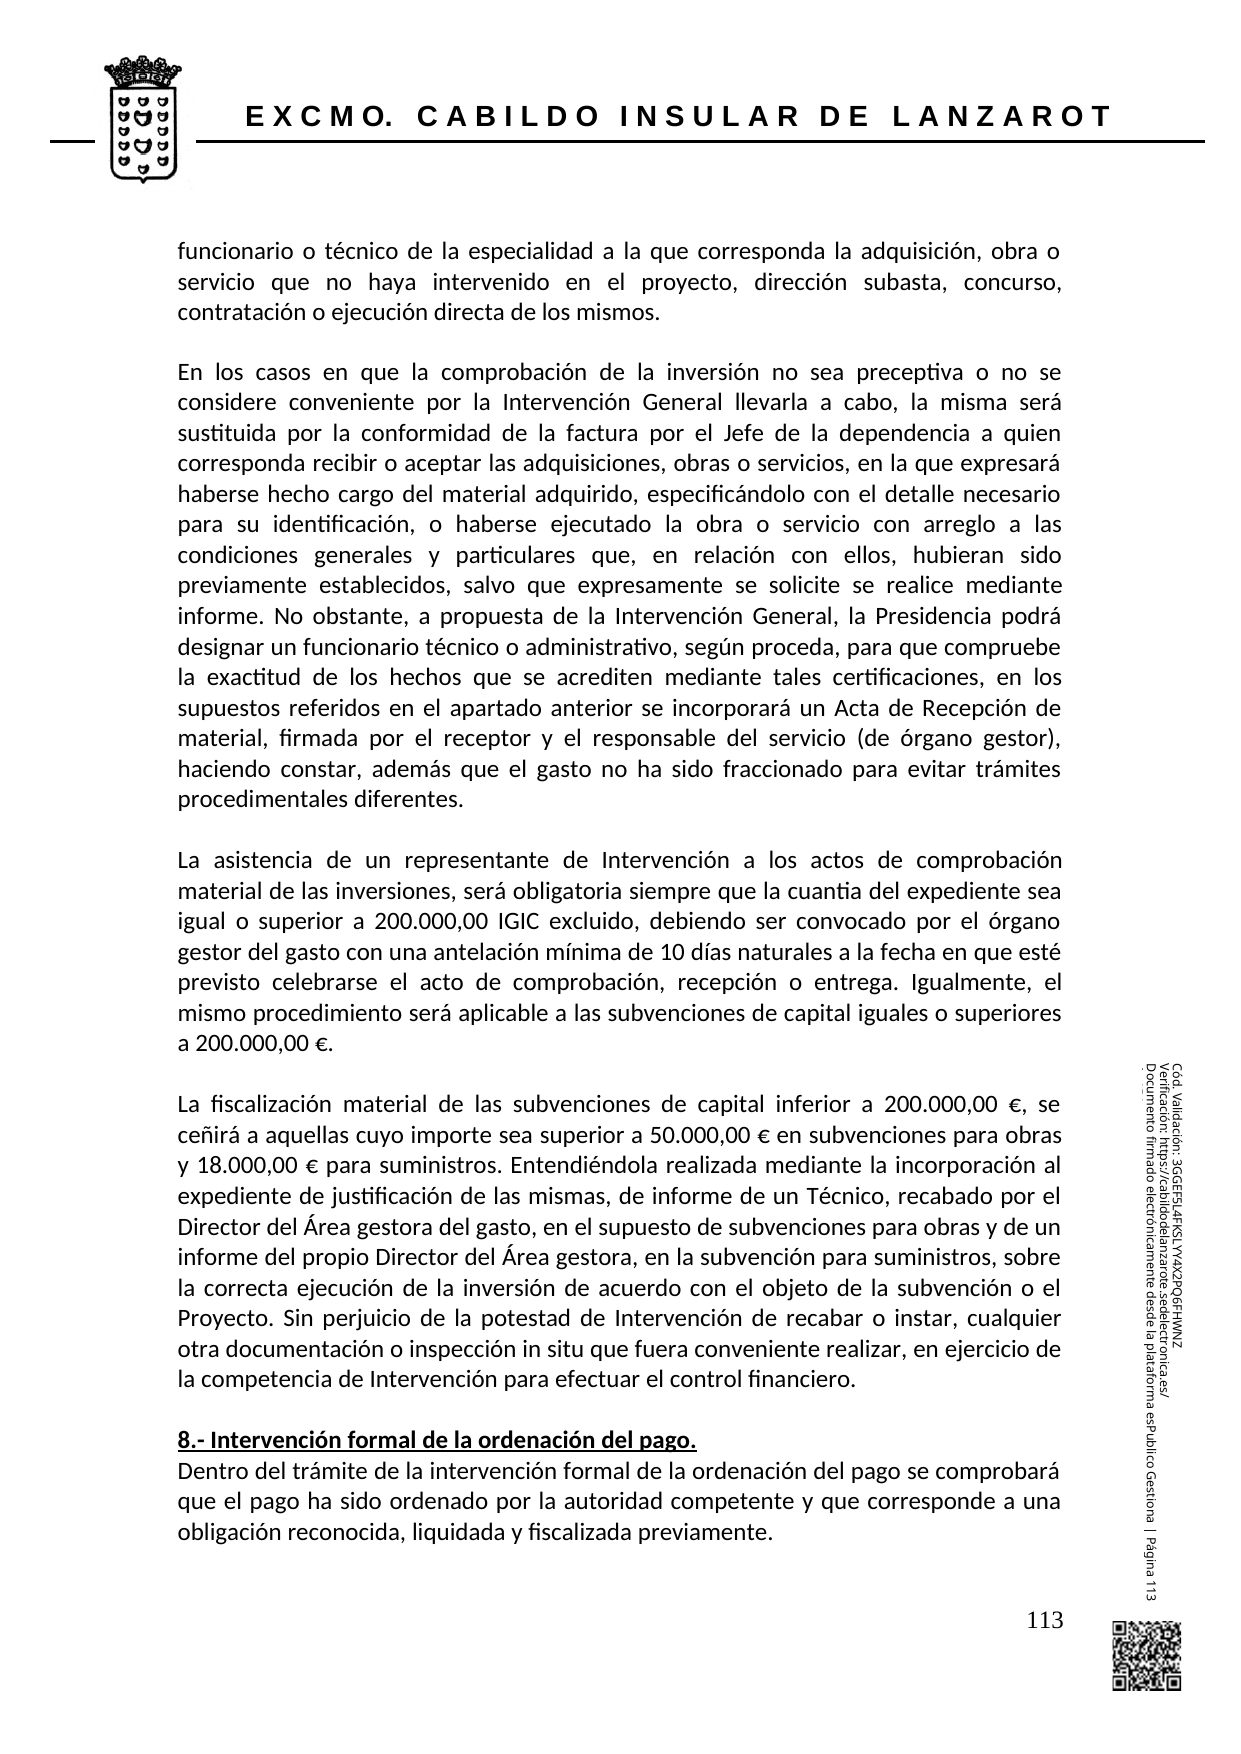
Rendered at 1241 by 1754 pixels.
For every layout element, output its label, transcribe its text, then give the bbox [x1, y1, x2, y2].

picture [1112, 1621, 1182, 1691]
text Cód. Validación: 3GGEF5L4FKSLYY4X2PQ6FHWNZ [1171, 1064, 1184, 1611]
text funcionario o técnico de la especialidad a la que corresponda la adquisición, obra o servicio que no haya intervenido en el proyecto, dirección subasta, concurso, contratación o ejecución directa de los mismos. [177, 236, 1062, 327]
text Documento firmado electrónicamente desde la plataforma esPublico Gestiona | Página 113 de 151 [1143, 1064, 1158, 1611]
text Dentro del trámite de la intervención formal de la ordenación del pago se comprobará que el pago ha sido ordenado por la autoridad competente y que corresponde a una obligación reconocida, liquidada y fiscalizada previamente. [177, 1455, 1062, 1546]
text En los casos en que la comprobación de la inversión no sea preceptiva o no se considere conveniente por la Intervención General llevarla a cabo, la misma será sustituida por la conformidad de la factura por el Jefe de la dependencia a quien corresponda recibir o aceptar las adquisiciones, obras o servicios, en la que expresará haberse hecho cargo del material adquirido, especificándolo con el detalle necesario para su identificación, o haberse ejecutado la obra o servicio con arreglo a las condiciones generales y particulares que, en relación con ellos, hubieran sido previamente establecidos, salvo que expresamente se solicite se realice mediante informe. No obstante, a propuesta de la Intervención General, la Presidencia podrá designar un funcionario técnico o administrativo, según proceda, para que compruebe la exactitud de los hechos que se acrediten mediante tales certificaciones, en los supuestos referidos en el apartado anterior se incorporará un Acta de Recepción de material, firmada por el receptor y el responsable del servicio (de órgano gestor), haciendo constar, además que el gasto no ha sido fraccionado para evitar trámites procedimentales diferentes. [177, 356, 1062, 814]
picture [95, 39, 196, 193]
text 113 [164, 1606, 1064, 1634]
subtitle 8.- Intervención formal de la ordenación del pago. [177, 1424, 1143, 1455]
text Verificación: https://cabildodelanzarote.sedelectronica.es/ [1158, 1064, 1171, 1611]
text La asistencia de un representante de Intervención a los actos de comprobación material de las inversiones, será obligatoria siempre que la cuantia del expediente sea igual o superior a 200.000,00 IGIC excluido, debiendo ser convocado por el órgano gestor del gasto con una antelación mínima de 10 días naturales a la fecha en que esté previsto celebrarse el acto de comprobación, recepción o entrega. Igualmente, el mismo procedimiento será aplicable a las subvenciones de capital iguales o superiores a 200.000,00 €. [177, 844, 1063, 1058]
text La fiscalización material de las subvenciones de capital inferior a 200.000,00 €, se ceñirá a aquellas cuyo importe sea superior a 50.000,00 € en subvenciones para obras y 18.000,00 € para suministros. Entendiéndola realizada mediante la incorporación al expediente de justificación de las mismas, de informe de un Técnico, recabado por el Director del Área gestora del gasto, en el supuesto de subvenciones para obras y de un informe del propio Director del Área gestora, en la subvención para suministros, sobre la correcta ejecución de la inversión de acuerdo con el objeto de la subvención o el Proyecto. Sin perjuicio de la potestad de Intervención de recabar o instar, cualquier otra documentación o inspección in situ que fuera conveniente realizar, en ejercicio de la competencia de Intervención para efectuar el control financiero. [177, 1088, 1063, 1394]
